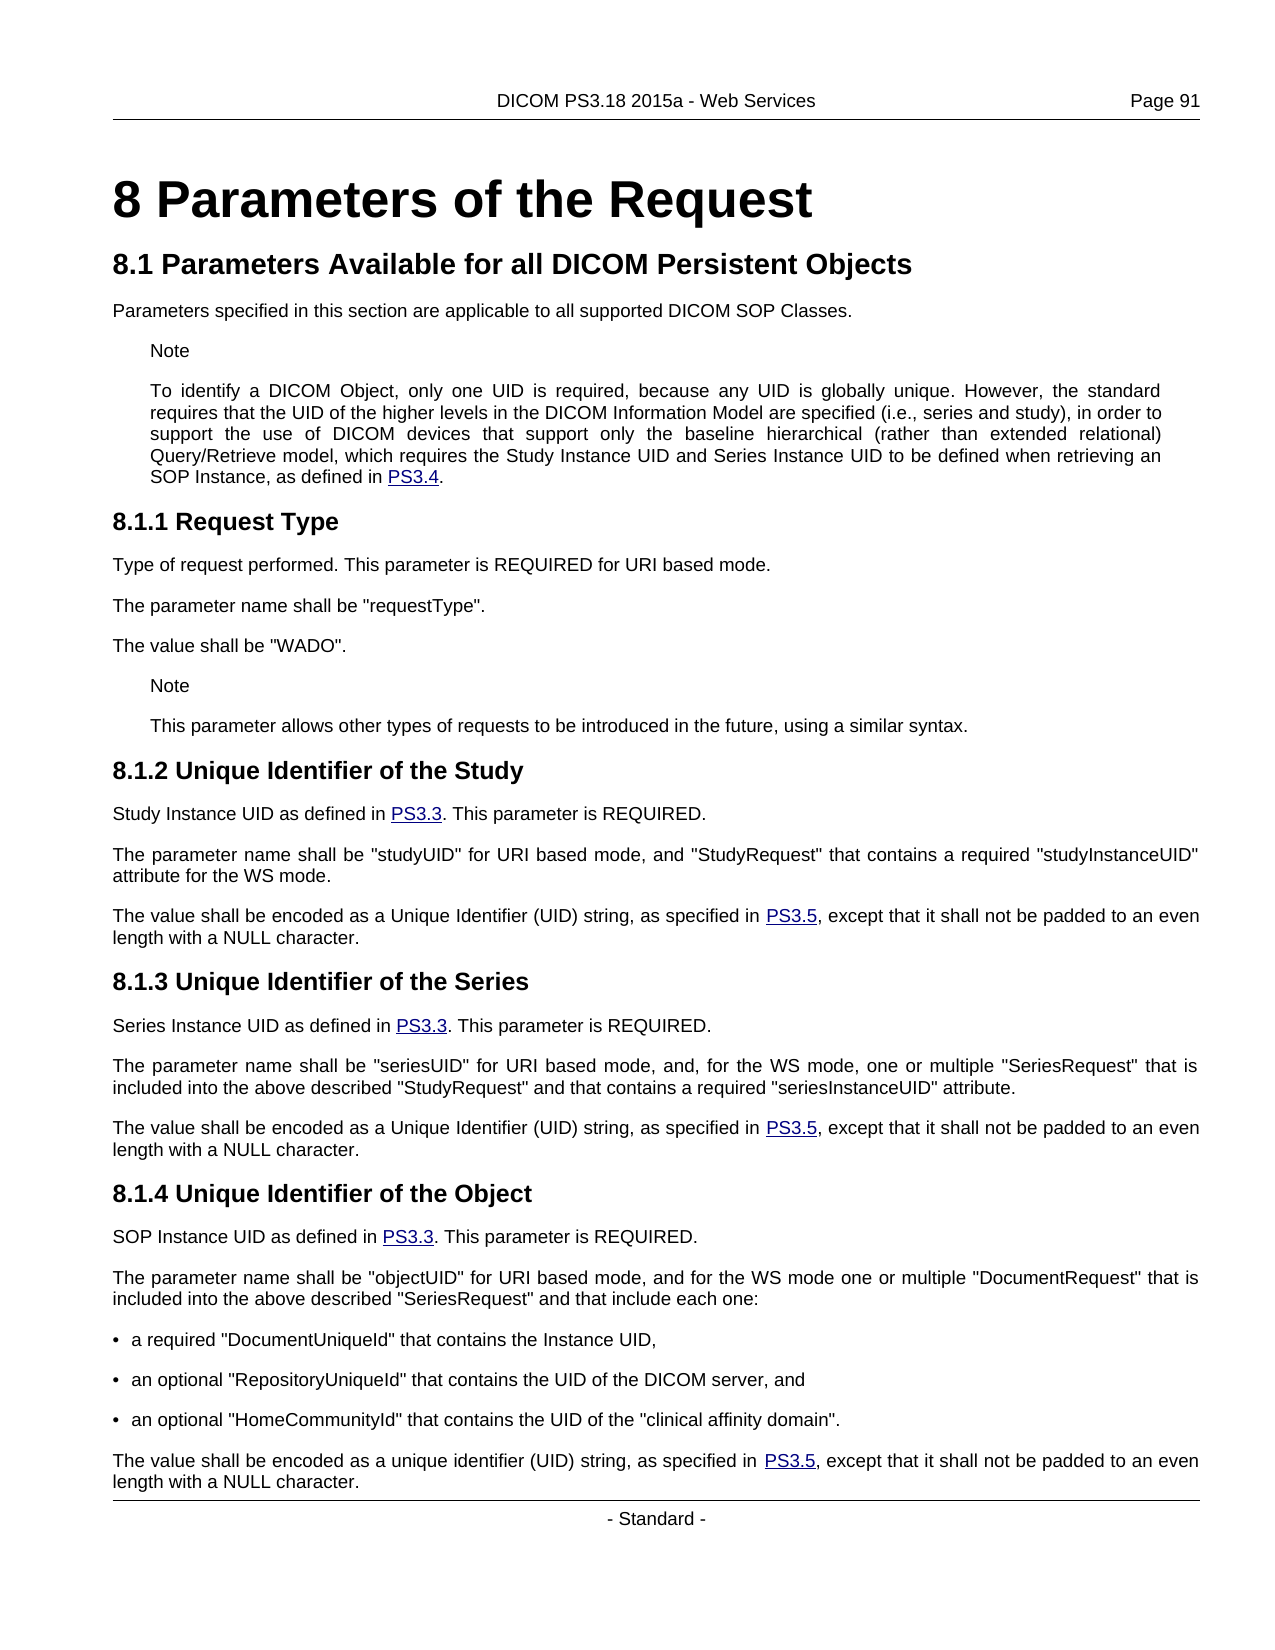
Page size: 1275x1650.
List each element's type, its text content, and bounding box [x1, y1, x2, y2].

list a required "DocumentUniqueId" that contains the Instance UID, [112, 1328, 1200, 1350]
text This parameter allows other types of requests to be introduced in the future, using a similar syntax. [150, 715, 1162, 737]
text 8.1.1 Request Type [112, 507, 1200, 535]
text Note [150, 675, 1162, 697]
text The value shall be "WADO". [112, 635, 1200, 656]
text The parameter name shall be "objectUID" for URI based mode, and for the WS mode one or multiple "DocumentRequest" that is included into the above described "SeriesRequest" and that include each one: [112, 1267, 1200, 1310]
text 8.1.4 Unique Identifier of the Object [112, 1179, 1200, 1207]
text Study Instance UID as defined in PS3.3. This parameter is REQUIRED. [112, 803, 1200, 825]
text Note [150, 340, 1162, 361]
text 8 Parameters of the Request [112, 169, 1200, 228]
text The parameter name shall be "requestType". [112, 594, 1200, 616]
text SOP Instance UID as defined in PS3.3. This parameter is REQUIRED. [112, 1226, 1200, 1248]
list an optional "HomeCommunityId" that contains the UID of the "clinical affinity domain". [112, 1409, 1200, 1431]
text 8.1.2 Unique Identifier of the Study [112, 756, 1200, 784]
text The value shall be encoded as a Unique Identifier (UID) string, as specified in PS3.5, except that it shall not be padded to an even length with a NULL character. [112, 1117, 1200, 1160]
text 8.1 Parameters Available for all DICOM Persistent Objects [112, 247, 1200, 281]
text To identify a DICOM Object, only one UID is required, because any UID is globally unique. However, the standard requires that the UID of the higher levels in the DICOM Information Model are specified (i.e., series and study), in order to support the use of DICOM devices that support only the baseline hierarchical (rather than extended relational) Query/Retrieve model, which requires the Study Instance UID and Series Instance UID to be defined when retrieving an SOP Instance, as defined in PS3.4. [150, 380, 1162, 488]
text The value shall be encoded as a Unique Identifier (UID) string, as specified in PS3.5, except that it shall not be padded to an even length with a NULL character. [112, 905, 1200, 948]
text Series Instance UID as defined in PS3.3. This parameter is REQUIRED. [112, 1015, 1200, 1036]
text Type of request performed. This parameter is REQUIRED for URI based mode. [112, 554, 1200, 576]
text Parameters specified in this section are applicable to all supported DICOM SOP Classes. [112, 299, 1200, 321]
text 8.1.3 Unique Identifier of the Series [112, 967, 1200, 996]
text The parameter name shall be "studyUID" for URI based mode, and "StudyRequest" that contains a required "studyInstanceUID" attribute for the WS mode. [112, 843, 1200, 887]
list an optional "RepositoryUniqueId" that contains the UID of the DICOM server, and [112, 1369, 1200, 1390]
text The value shall be encoded as a unique identifier (UID) string, as specified in PS3.5, except that it shall not be padded to an even length with a NULL character. [112, 1449, 1200, 1492]
text The parameter name shall be "seriesUID" for URI based mode, and, for the WS mode, one or multiple "SeriesRequest" that is included into the above described "StudyRequest" and that contains a required "seriesInstanceUID" attribute. [112, 1055, 1200, 1098]
